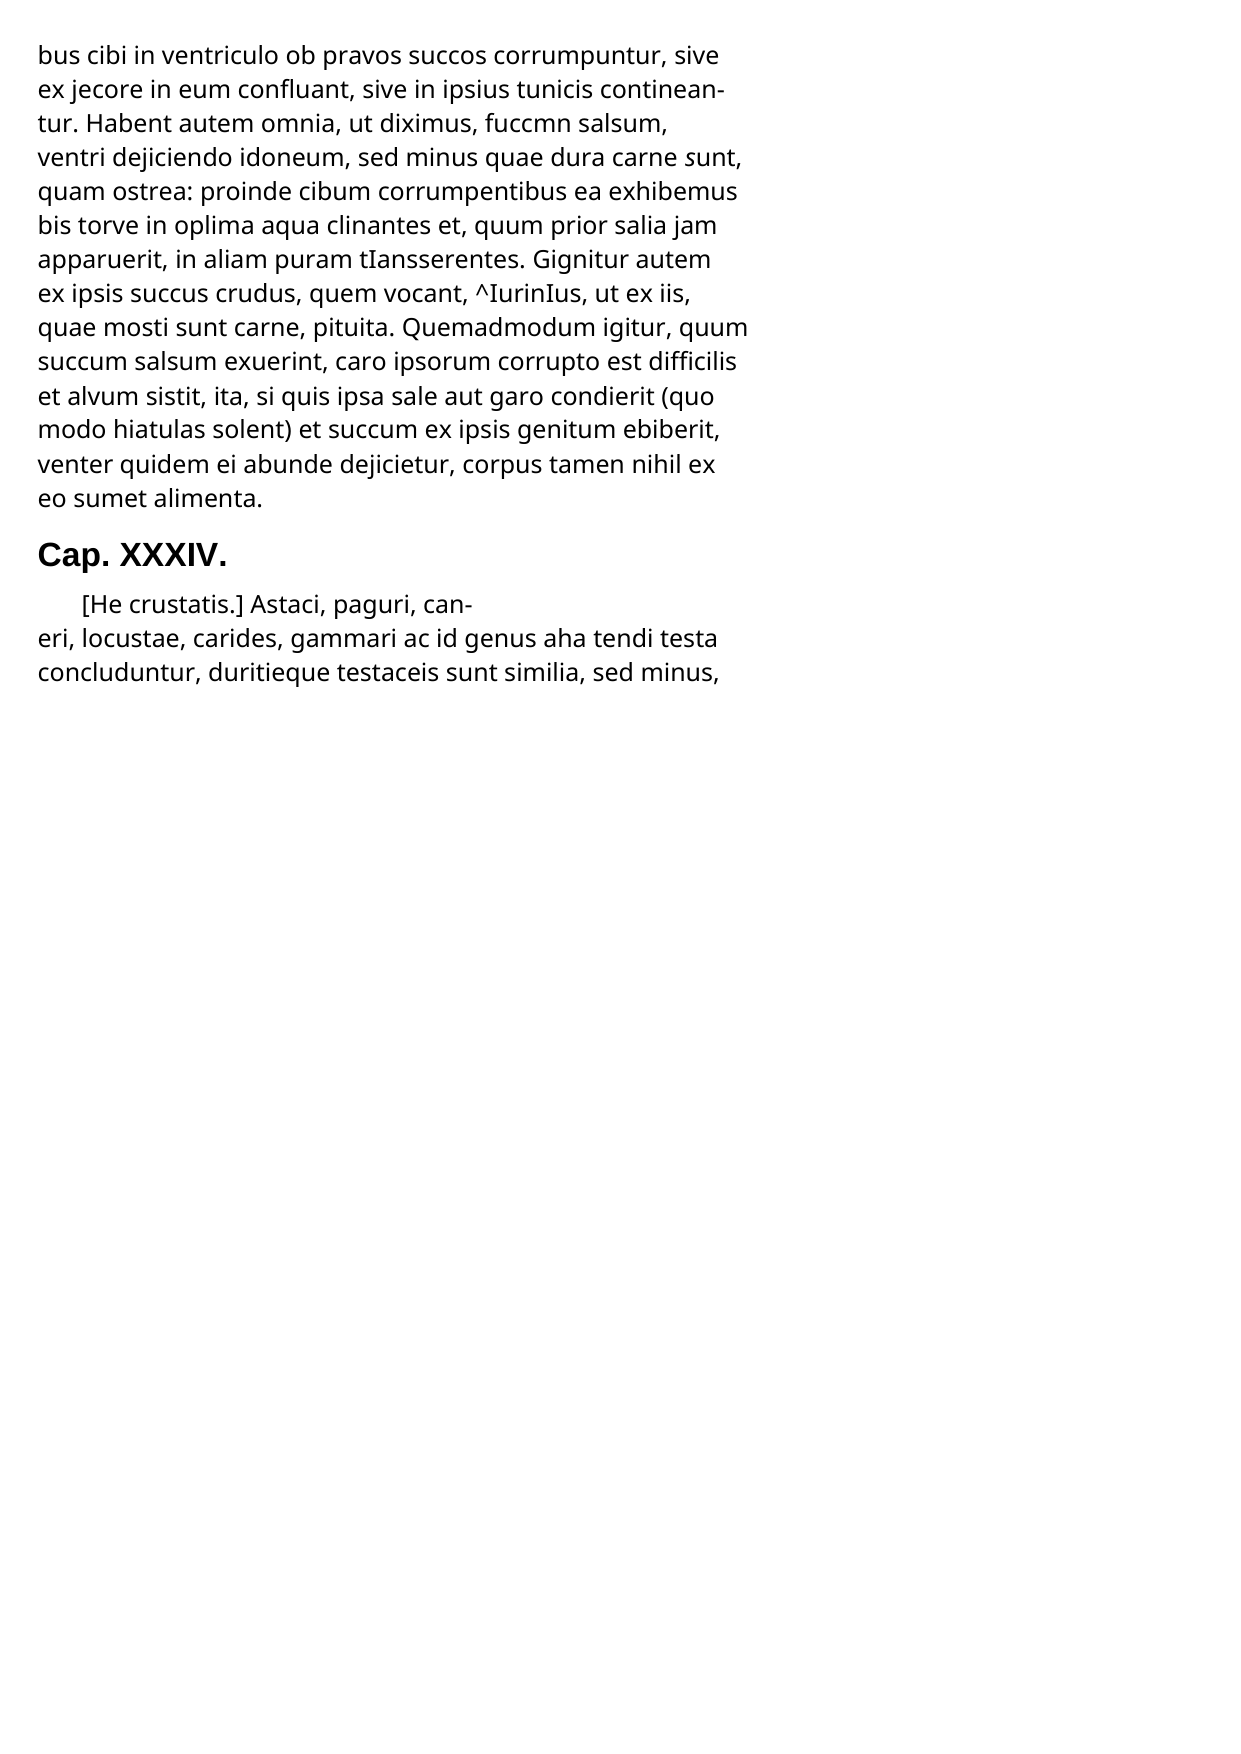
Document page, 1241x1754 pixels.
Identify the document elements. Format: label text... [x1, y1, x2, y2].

text bus cibi in ventriculo ob pravos succos corrumpuntur, sive ex jecore in eum confluant, sive in ipsius tunicis continean- tur. Habent autem omnia, ut diximus, fuccmn salsum, ventri dejiciendo idoneum, sed minus quae dura carne sunt, quam ostrea: proinde cibum corrumpentibus ea exhibemus bis torve in oplima aqua clinantes et, quum prior salia jam apparuerit, in aliam puram tIansserentes. Gignitur autem ex ipsis succus crudus, quem vocant, ^IurinIus, ut ex iis, quae mosti sunt carne, pituita. Quemadmodum igitur, quum succum salsum exuerint, caro ipsorum corrupto est difficilis et alvum sistit, ita, si quis ipsa sale aut garo condierit (quo modo hiatulas solent) et succum ex ipsis genitum ebiberit, venter quidem ei abunde dejicietur, corpus tamen nihil ex eo sumet alimenta. [37, 37, 1203, 514]
text [He crustatis.] Astaci, paguri, can- eri, locustae, carides, gammari ac id genus aha tendi testa concluduntur, duritieque testaceis sunt similia, sed minus, [37, 586, 1203, 688]
subtitle Cap. XXXIV. [37, 535, 1203, 574]
